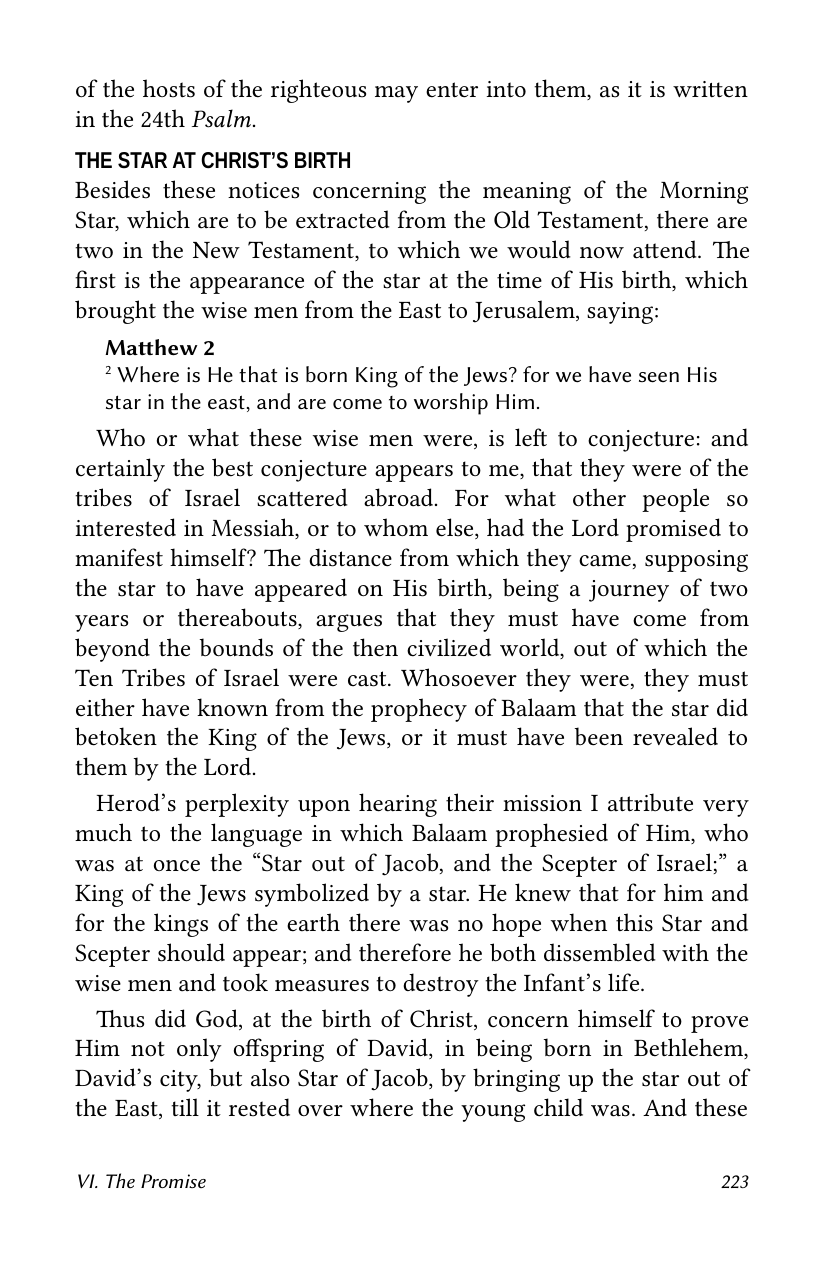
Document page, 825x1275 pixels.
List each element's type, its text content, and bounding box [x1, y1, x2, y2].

subtitle The Star at Christ’s Birth [75, 147, 750, 173]
text Matthew 2 [105, 334, 750, 361]
text Besides these notices concerning the meaning of the Morning Star, which are to be extracted from the Old Testament, there are two in the New Testament, to which we would now attend. The first is the appearance of the star at the time of His birth, which brought the wise men from the East to Jerusalem, saying: [75, 176, 750, 324]
text Herod’s perplexity upon hearing their mission I attribute very much to the language in which Balaam prophesied of Him, who was at once the “Star out of Jacob, and the Scepter of Israel;” a King of the Jews symbolized by a star. He knew that for him and for the kings of the earth there was no hope when this Star and Scepter should appear; and therefore he both dissembled with the wise men and took measures to destroy the Infant’s life. [75, 789, 750, 997]
text Thus did God, at the birth of Christ, concern himself to prove Him not only offspring of David, in being born in Bethlehem, David’s city, but also Star of Jacob, by bringing up the star out of the East, till it rested over where the young child was. And these [75, 1004, 750, 1123]
text 2 Where is He that is born King of the Jews? for we have seen His star in the east, and are come to worship Him. [105, 362, 720, 415]
text of the hosts of the righteous may enter into them, as it is written in the 24th Psalm. [75, 75, 750, 133]
text Who or what these wise men were, is left to conjecture: and certainly the best conjecture appears to me, that they were of the tribes of Israel scattered abroad. For what other people so interested in Messiah, or to whom else, had the Lord promised to manifest himself? The distance from which they came, supposing the star to have appeared on His birth, being a journey of two years or thereabouts, argues that they must have come from beyond the bounds of the then civilized world, out of which the Ten Tribes of Israel were cast. Whosoever they were, they must either have known from the prophecy of Balaam that the star did betoken the King of the Jews, or it must have been revealed to them by the Lord. [75, 424, 750, 782]
